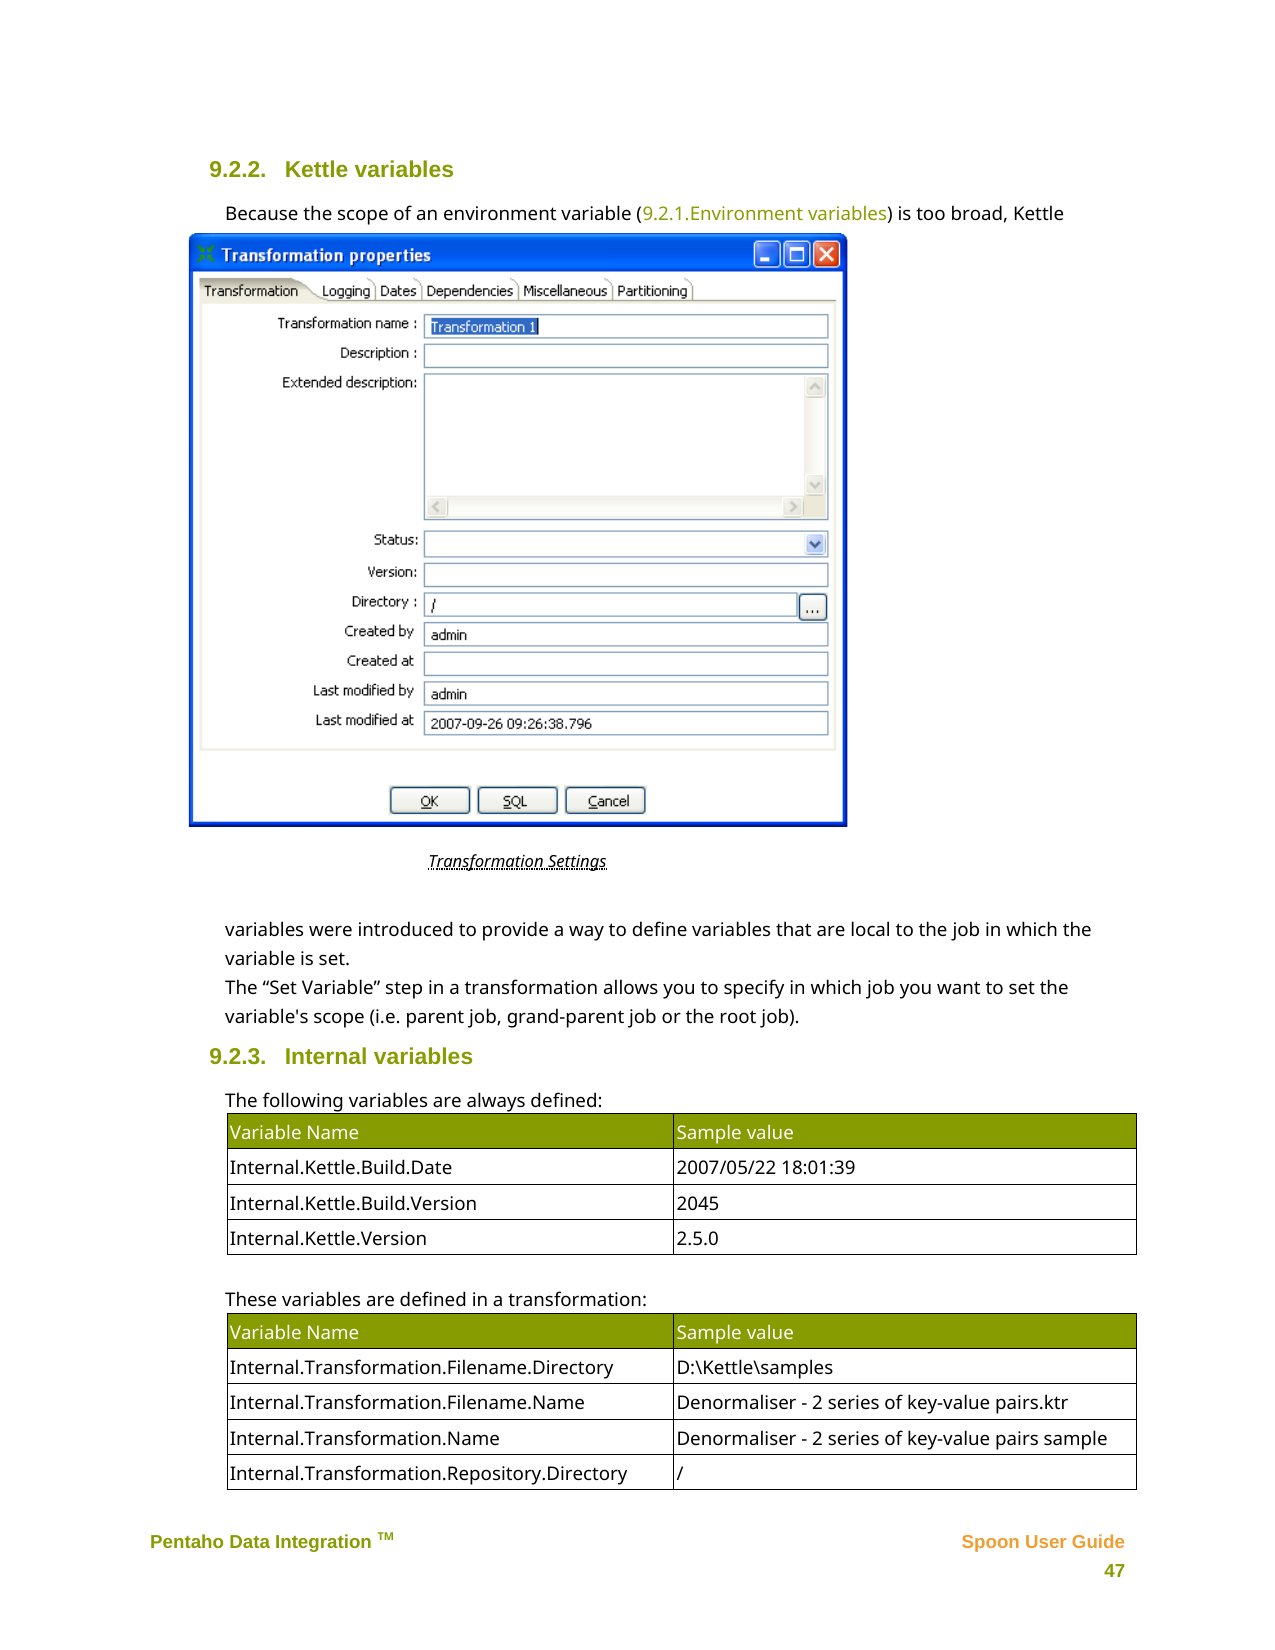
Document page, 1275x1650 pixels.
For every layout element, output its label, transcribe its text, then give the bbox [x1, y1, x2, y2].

table_cell 2.5.0 [674, 1220, 1136, 1254]
picture [188, 233, 848, 827]
text Because the scope of an environment variable (9.2.1.Environment variables) is too broad, Kettle variables were introduced to provide a way to define variables that are local to the job in which the variable is set. [225, 197, 1125, 971]
text Transformation Settings [189, 849, 847, 872]
table_cell Internal.Kettle.Version [228, 1220, 673, 1254]
table_cell Internal.Transformation.Filename.Directory [228, 1349, 673, 1383]
table_header Variable Name [228, 1314, 673, 1348]
table_header Sample value [674, 1314, 1136, 1348]
table_header Sample value [674, 1114, 1136, 1148]
table_cell Internal.Kettle.Build.Version [228, 1185, 673, 1219]
subtitle Internal variables [209, 1037, 1125, 1071]
table_cell Internal.Transformation.Filename.Name [228, 1384, 673, 1419]
subtitle Kettle variables [209, 150, 1125, 185]
text The following variables are always defined: [225, 1084, 1125, 1113]
table_cell Denormaliser - 2 series of key-value pairs sample [674, 1420, 1136, 1454]
text The “Set Variable” step in a transformation allows you to specify in which job you want to set the variable's scope (i.e. parent job, grand-parent job or the root job). [225, 971, 1125, 1029]
table_header Variable Name [228, 1114, 673, 1148]
table_cell D:\Kettle\samples [674, 1349, 1136, 1383]
table_cell Internal.Transformation.Name [228, 1420, 673, 1454]
table_cell Internal.Transformation.Repository.Directory [228, 1455, 673, 1489]
text These variables are defined in a transformation: [225, 1283, 1125, 1313]
table_cell Internal.Kettle.Build.Date [228, 1149, 673, 1184]
table_cell 2007/05/22 18:01:39 [674, 1149, 1136, 1184]
table_cell 2045 [674, 1185, 1136, 1219]
table_cell / [674, 1455, 1136, 1489]
table_cell Denormaliser - 2 series of key-value pairs.ktr [674, 1384, 1136, 1419]
